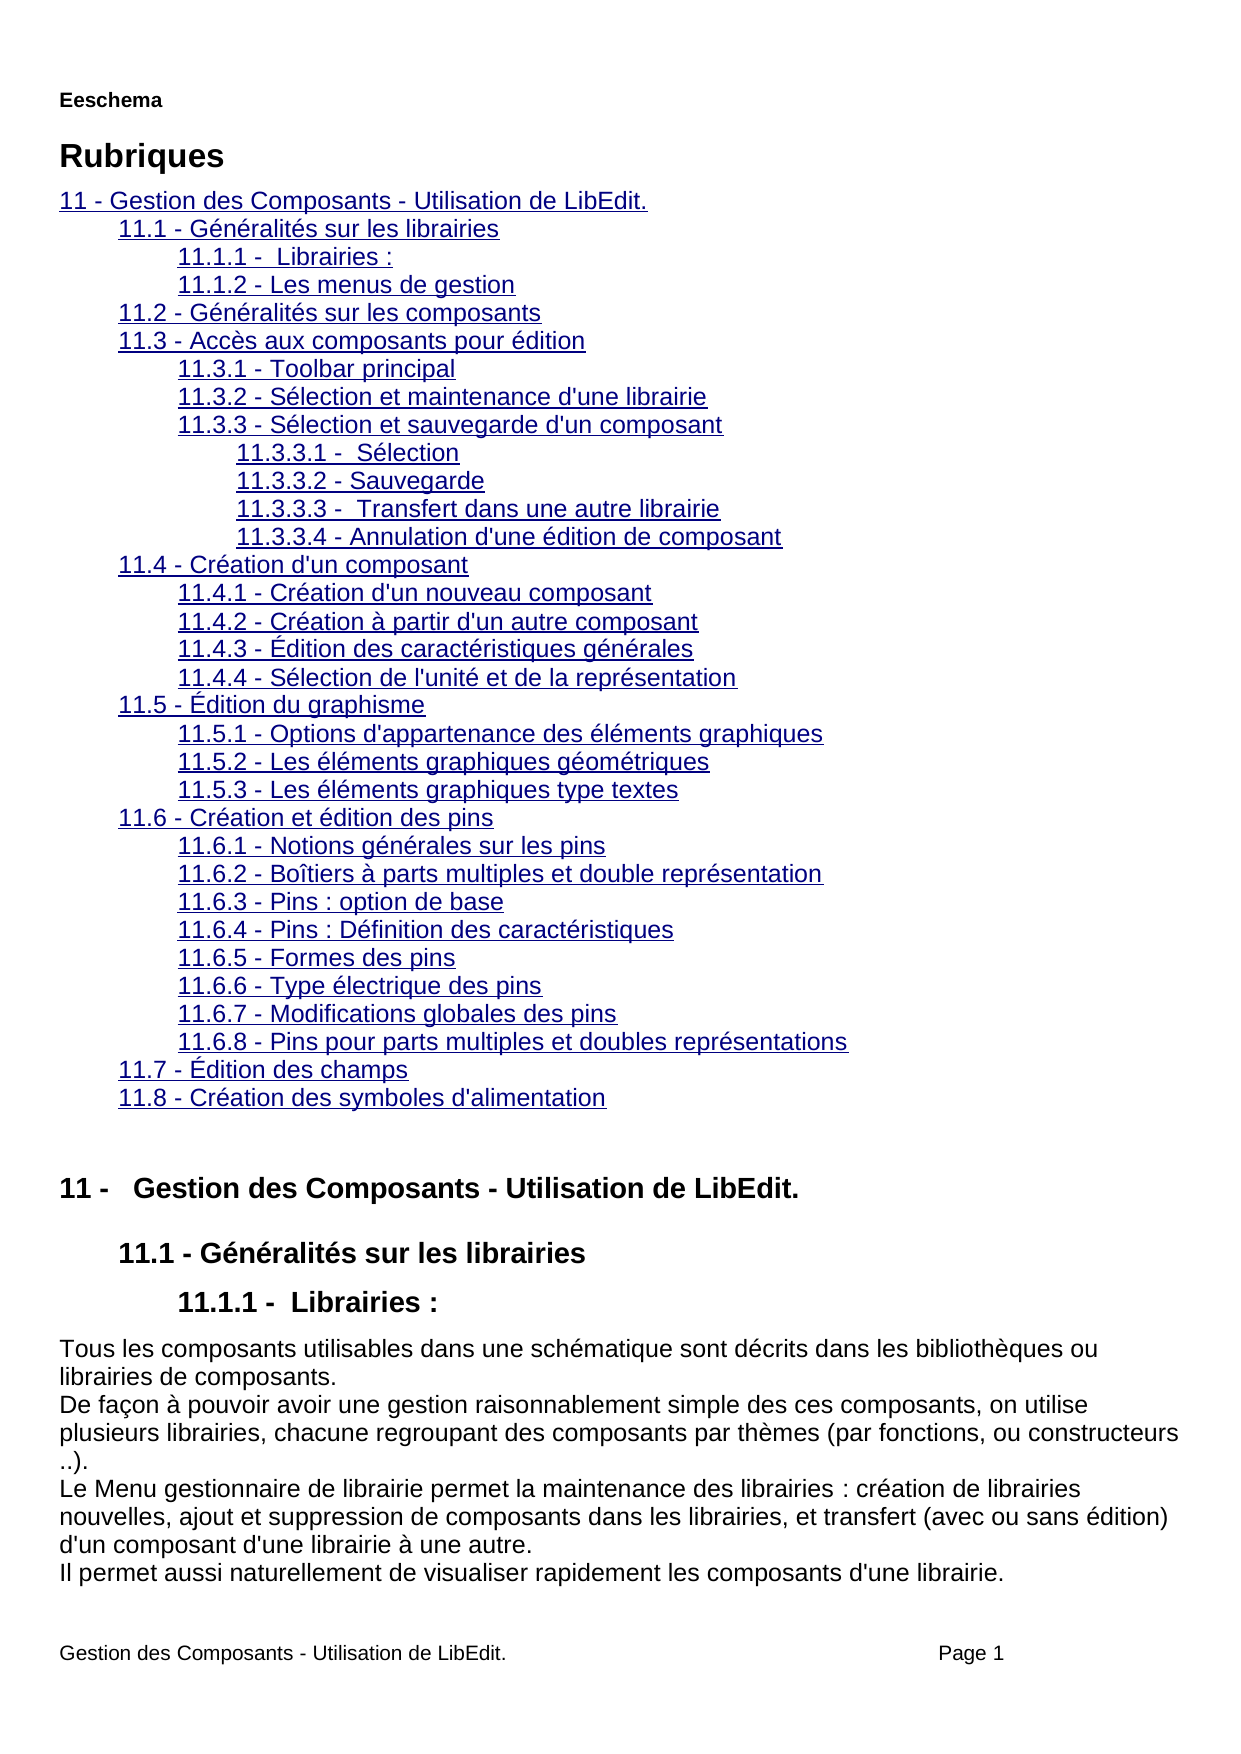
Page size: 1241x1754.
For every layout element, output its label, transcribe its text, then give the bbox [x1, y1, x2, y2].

text 11.4.1 - Création d'un nouveau composant [177, 579, 1181, 607]
text 11.5.2 - Les éléments graphiques géométriques [177, 747, 1181, 776]
text Il permet aussi naturellement de visualiser rapidement les composants d'une librairie. [59, 1559, 1181, 1587]
text 11.1.1 - Librairies : [177, 243, 1181, 271]
text 11.3 - Accès aux composants pour édition [118, 327, 1181, 355]
text De façon à pouvoir avoir une gestion raisonnablement simple des ces composants, on utilise plusieurs librairies, chacune regroupant des composants par thèmes (par fonctions, ou constructeurs ..). [59, 1391, 1181, 1475]
text 11.3.3.3 - Transfert dans une autre librairie [236, 495, 1181, 523]
text 11.6.8 - Pins pour parts multiples et doubles représentations [177, 1028, 1181, 1056]
subtitle Librairies : [177, 1286, 1181, 1318]
text 11.2 - Généralités sur les composants [118, 299, 1181, 327]
subtitle Généralités sur les librairies [118, 1237, 1181, 1270]
text 11.4 - Création d'un composant [118, 551, 1181, 579]
text 11.3.3.4 - Annulation d'une édition de composant [236, 523, 1181, 551]
text 11.7 - Édition des champs [118, 1056, 1181, 1084]
text 11.3.2 - Sélection et maintenance d'une librairie [177, 383, 1181, 411]
text 11.6 - Création et édition des pins [118, 803, 1181, 832]
subtitle Gestion des Composants - Utilisation de LibEdit. [59, 1172, 1181, 1205]
text 11.5.3 - Les éléments graphiques type textes [177, 776, 1181, 803]
text Le Menu gestionnaire de librairie permet la maintenance des librairies : création de librairies nouvelles, ajout et suppression de composants dans les librairies, et transfert (avec ou sans édition) d'un composant d'une librairie à une autre. [59, 1475, 1181, 1559]
text 11.8 - Création des symboles d'alimentation [118, 1084, 1181, 1112]
text 11 - Gestion des Composants - Utilisation de LibEdit. [59, 187, 1181, 215]
text 11.1 - Généralités sur les librairies [118, 215, 1181, 243]
text 11.3.1 - Toolbar principal [177, 355, 1181, 383]
text 11.1.2 - Les menus de gestion [177, 271, 1181, 299]
text 11.6.5 - Formes des pins [177, 944, 1181, 972]
text 11.6.4 - Pins : Définition des caractéristiques [177, 916, 1181, 944]
text 11.3.3.2 - Sauvegarde [236, 467, 1181, 495]
text 11.6.3 - Pins : option de base [177, 888, 1181, 916]
text 11.6.6 - Type électrique des pins [177, 972, 1181, 1000]
text 11.6.7 - Modifications globales des pins [177, 1000, 1181, 1028]
text 11.4.4 - Sélection de l'unité et de la représentation [177, 663, 1181, 691]
text 11.4.2 - Création à partir d'un autre composant [177, 607, 1181, 635]
text 11.5 - Édition du graphisme [118, 691, 1181, 719]
text Tous les composants utilisables dans une schématique sont décrits dans les bibliothèques ou librairies de composants. [59, 1335, 1181, 1391]
text 11.6.1 - Notions générales sur les pins [177, 832, 1181, 859]
text 11.3.3 - Sélection et sauvegarde d'un composant [177, 411, 1181, 439]
text 11.6.2 - Boîtiers à parts multiples et double représentation [177, 859, 1181, 888]
text 11.3.3.1 - Sélection [236, 439, 1181, 467]
text 11.4.3 - Édition des caractéristiques générales [177, 635, 1181, 663]
subtitle Rubriques [59, 137, 1181, 174]
text 11.5.1 - Options d'appartenance des éléments graphiques [177, 719, 1181, 747]
